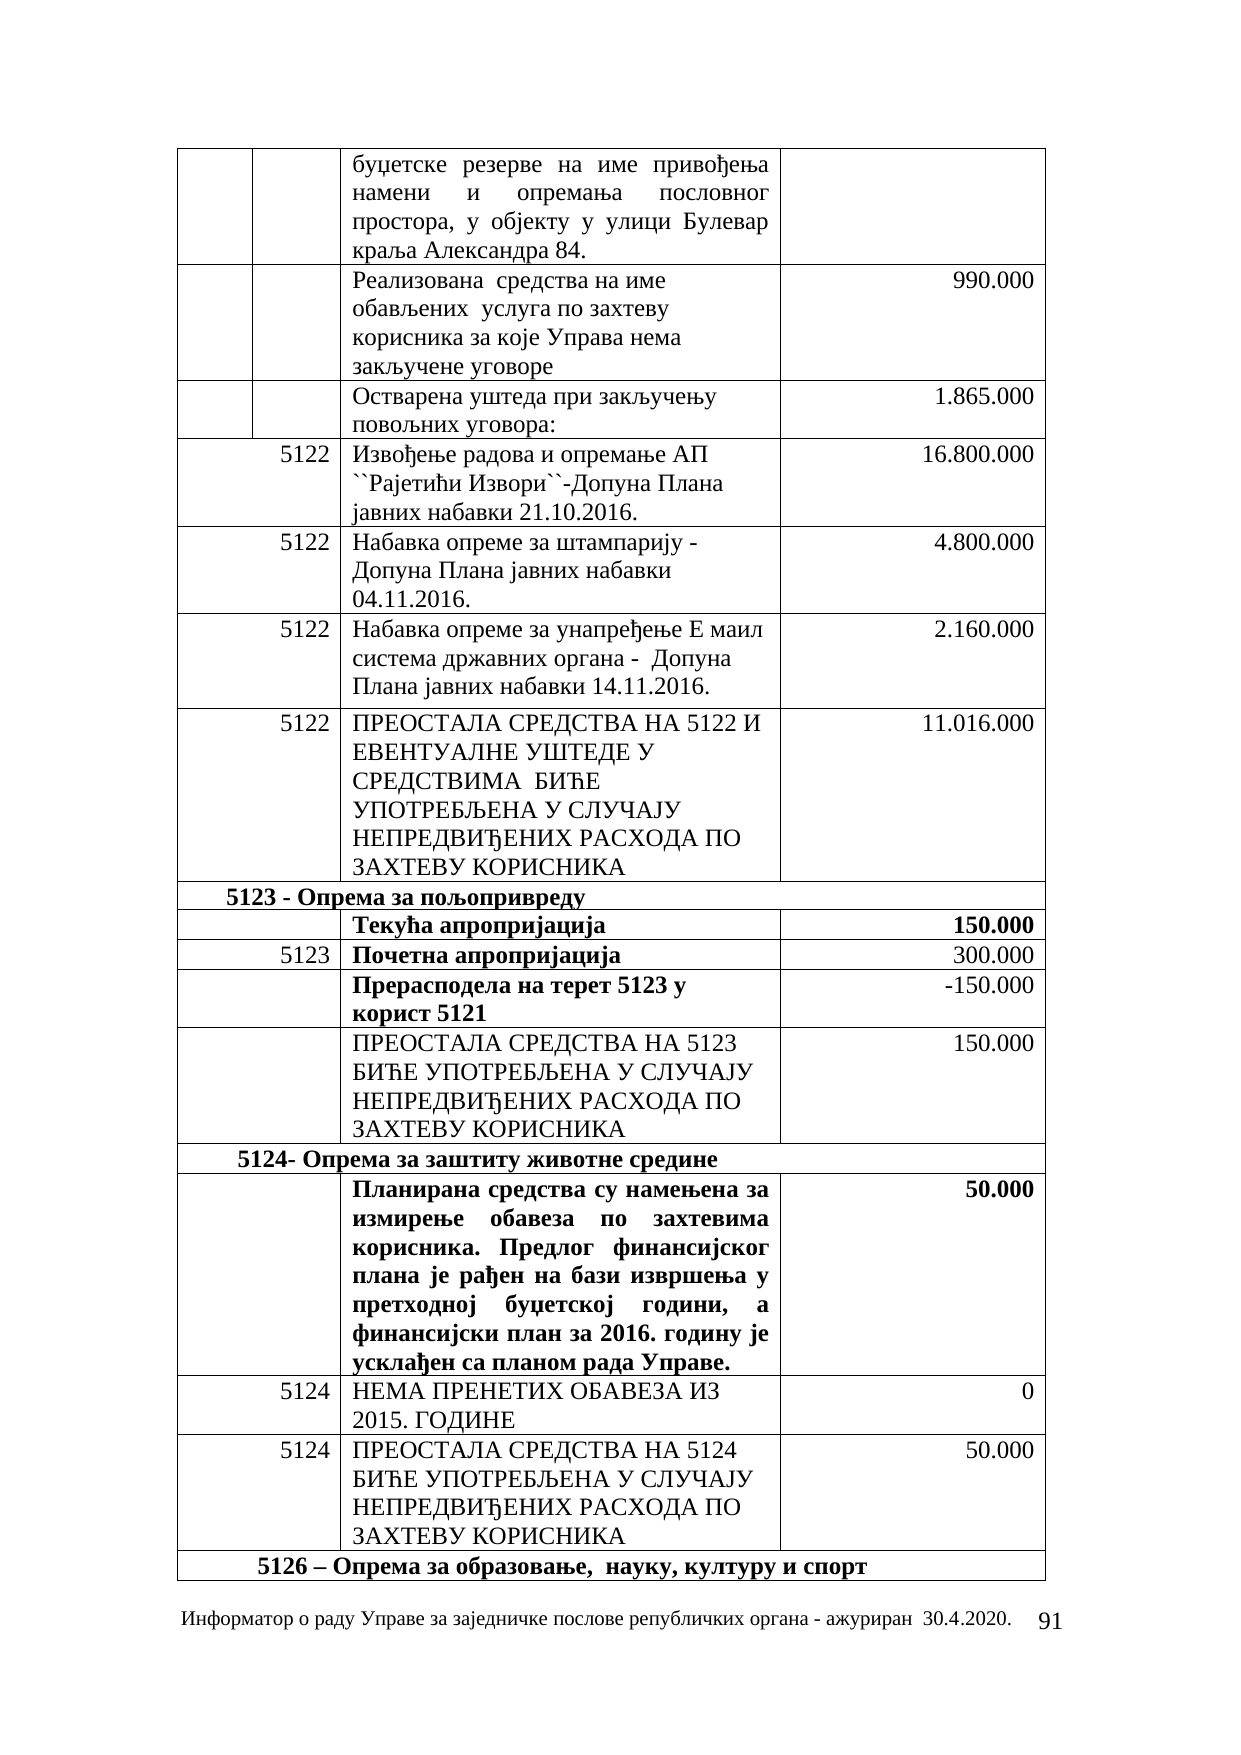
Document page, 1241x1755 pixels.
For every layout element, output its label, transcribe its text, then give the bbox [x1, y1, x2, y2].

table_cell 5124- Опрема за заштиту животне средине [178, 1144, 1045, 1173]
table_cell Текућа апропријација [341, 910, 780, 939]
table_cell [178, 910, 340, 939]
table_cell 5122 [178, 439, 340, 526]
table_cell 50.000 [781, 1435, 1045, 1550]
table_cell [178, 149, 252, 264]
table_cell [178, 265, 252, 380]
table_cell 5126 – Опрема за образовање, науку, културу и спорт [178, 1551, 1045, 1580]
table_cell Прерасподела на терет 5123 у корист 5121 [341, 970, 780, 1027]
table_cell Набавка опреме за штампарију - Допуна Плана јавних набавки 04.11.2016. [341, 527, 780, 613]
table_cell Планирана средства су намењена за измирење обавеза по захтевима корисника. Предлог финансијског плана је рађен на бази извршења у претходној буџетској години, а финансијски план за 2016. годину је усклађен са планом рада Управе. [341, 1174, 780, 1375]
table_cell 2.160.000 [781, 614, 1045, 707]
table_cell Реализована средства на име обављених услуга по захтеву корисника за које Управа нема закључене уговоре [341, 265, 780, 380]
table_cell 1.865.000 [781, 381, 1045, 438]
table_cell [178, 1174, 340, 1375]
table_cell Извођење радова и опремање АП ``Рајетићи Извори``-Допуна Плана јавних набавки 21.10.2016. [341, 439, 780, 526]
table_cell ПРЕОСТАЛА СРЕДСТВА НА 5122 И ЕВЕНТУАЛНЕ УШТЕДЕ У СРЕДСТВИМА БИЋЕ УПОТРЕБЉЕНА У СЛУЧАЈУ НЕПРЕДВИЂЕНИХ РАСХОДА ПО ЗАХТЕВУ КОРИСНИКА [341, 709, 780, 881]
table_cell Остварена уштеда при закључењу повољних уговора: [341, 381, 780, 438]
table_cell 5122 [178, 709, 340, 881]
table_cell Почетна апропријација [341, 940, 780, 969]
table_cell [781, 149, 1045, 264]
table_cell 50.000 [781, 1174, 1045, 1375]
table_cell буџетске резерве на име привођења намени и опремања пословног простора, у објекту у улици Булевар краља Александра 84. [341, 149, 780, 264]
table_cell [253, 149, 340, 264]
table_cell 5123 - Опрема за пољопривреду [178, 882, 1045, 909]
table_cell [253, 265, 340, 380]
table_cell [178, 381, 252, 438]
table_cell 0 [781, 1376, 1045, 1434]
table_cell 300.000 [781, 940, 1045, 969]
table_cell 5124 [178, 1376, 340, 1434]
table_cell 16.800.000 [781, 439, 1045, 526]
table_cell 4.800.000 [781, 527, 1045, 613]
table_cell ПРЕОСТАЛА СРЕДСТВА НА 5124 БИЋЕ УПОТРЕБЉЕНА У СЛУЧАЈУ НЕПРЕДВИЂЕНИХ РАСХОДА ПО ЗАХТЕВУ КОРИСНИКА [341, 1435, 780, 1550]
table_cell 5122 [178, 527, 340, 613]
table_cell ПРЕОСТАЛА СРЕДСТВА НА 5123 БИЋЕ УПОТРЕБЉЕНА У СЛУЧАЈУ НЕПРЕДВИЂЕНИХ РАСХОДА ПО ЗАХТЕВУ КОРИСНИКА [341, 1028, 780, 1143]
table_cell 150.000 [781, 910, 1045, 939]
table_cell [178, 970, 340, 1027]
table_cell 5123 [178, 940, 340, 969]
table_cell 990.000 [781, 265, 1045, 380]
table_cell [253, 381, 340, 438]
table_cell 5122 [178, 614, 340, 707]
table_cell -150.000 [781, 970, 1045, 1027]
table_cell НЕМА ПРЕНЕТИХ ОБАВЕЗА ИЗ 2015. ГОДИНЕ [341, 1376, 780, 1434]
table_cell 150.000 [781, 1028, 1045, 1143]
table_cell 5124 [178, 1435, 340, 1550]
table_cell 11.016.000 [781, 709, 1045, 881]
table_cell [178, 1028, 340, 1143]
table_cell Набавка опреме за унапређење Е маил система државних органа - Допуна Плана јавних набавки 14.11.2016. [341, 614, 780, 707]
